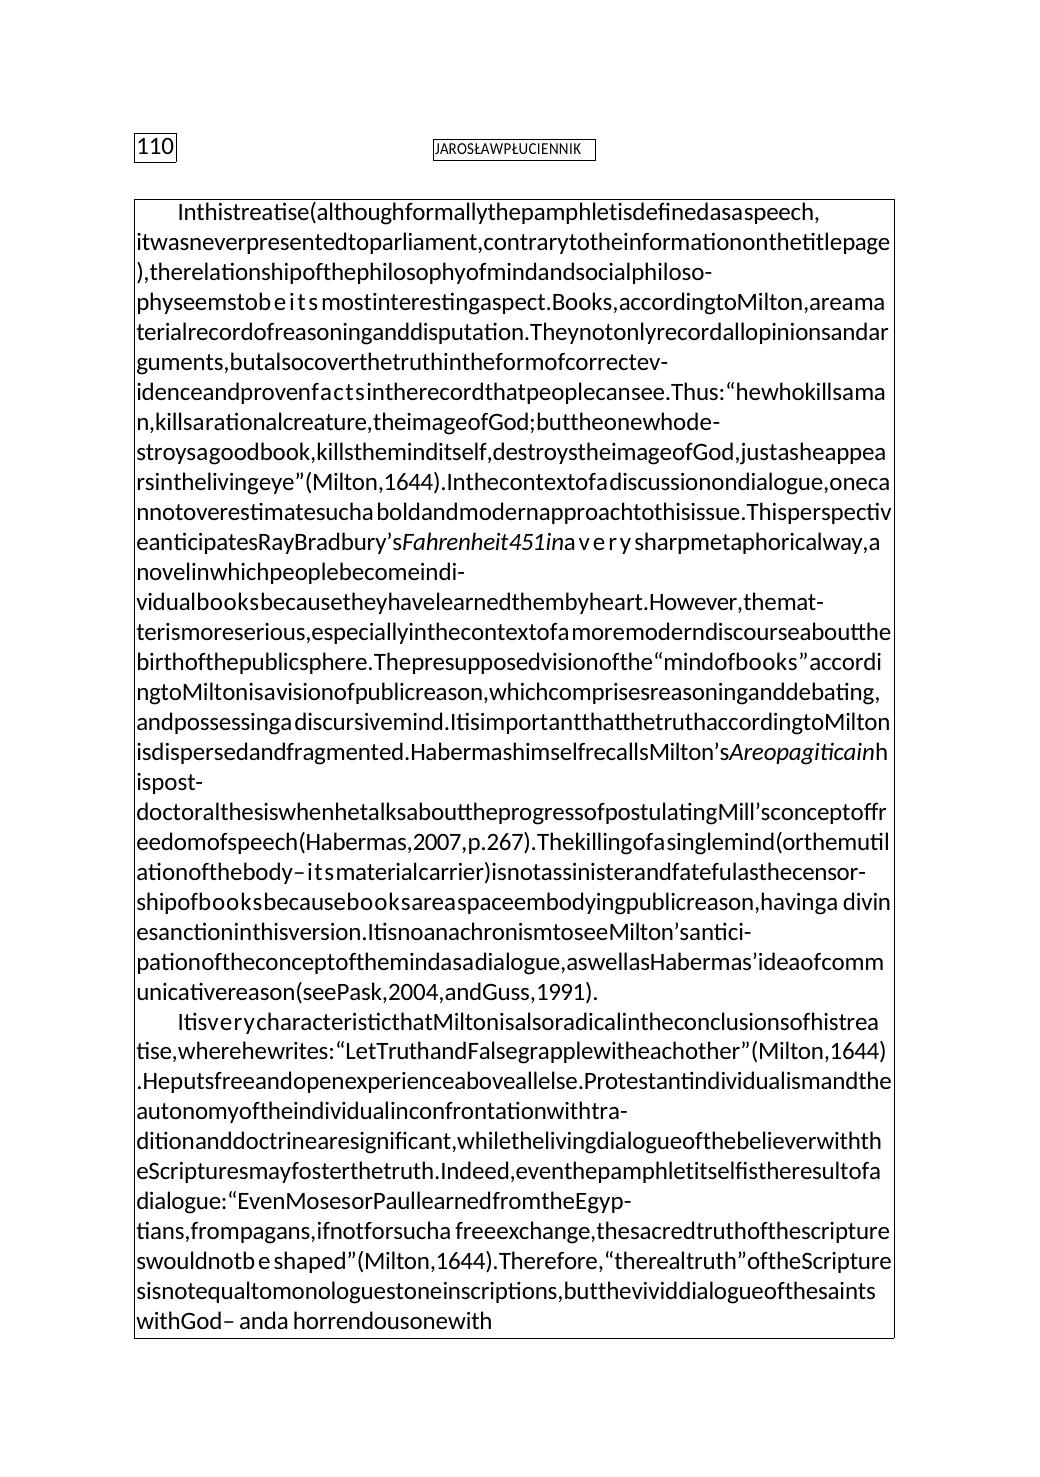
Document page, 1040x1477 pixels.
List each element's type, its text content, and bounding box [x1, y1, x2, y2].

text itwasneverpresentedtoparliament,contrarytotheinformationonthetitlepage),therelationshipofthephilosophyofmindandsocialphiloso-physeemstobeitsmostinterestingaspect.Books,accordingtoMilton,areamaterialrecordofreasoninganddisputation.Theynotonlyrecordallopinionsandarguments,butalsocoverthetruthintheformofcorrectev-idenceandprovenfactsintherecordthatpeoplecansee.Thus:“hewhokillsaman,killsarationalcreature,theimageofGod;buttheonewhode-stroysagoodbook,killstheminditself,destroystheimageofGod,justasheappearsinthelivingeye”(Milton,1644).Inthecontextofadiscussionondialogue,onecannotoverestimatesuchaboldandmodernapproachtothisissue.ThisperspectiveanticipatesRayBradbury’sFahrenheit451inaverysharpmetaphoricalway,anovelinwhichpeoplebecomeindi-vidualbooksbecausetheyhavelearnedthembyheart.However,themat-terismoreserious,especiallyinthecontextofamoremoderndiscourseaboutthebirthofthepublicsphere.Thepresupposedvisionofthe“mindofbooks”accordingtoMiltonisavisionofpublicreason,whichcomprisesreasoninganddebating,andpossessingadiscursivemind.ItisimportantthatthetruthaccordingtoMiltonisdispersedandfragmented.HabermashimselfrecallsMilton’sAreopagiticainhispost-doctoralthesiswhenhetalksabouttheprogressofpostulatingMill’sconceptoffreedomofspeech(Habermas,2007,p.267).Thekillingofasinglemind(orthemutilationofthebody–itsmaterialcarrier)isnotassinisterandfatefulasthecensor-shipofbooksbecausebooksareaspaceembodyingpublicreason,havingadivinesanctioninthisversion.ItisnoanachronismtoseeMilton’santici-pationoftheconceptofthemindasadialogue,aswellasHabermas’ideaofcommunicativereason(seePask,2004,andGuss,1991). [136, 226, 892, 1006]
text 110 [136, 134, 176, 160]
text ItisverycharacteristicthatMiltonisalsoradicalintheconclusionsofhistreatise,wherehewrites:“LetTruthandFalsegrapplewitheachother”(Milton,1644).Heputsfreeandopenexperienceaboveallelse.Protestantindividualismandtheautonomyoftheindividualinconfrontationwithtra-ditionanddoctrinearesignificant,whilethelivingdialogueofthebelieverwiththeScripturesmayfosterthetruth.Indeed,eventhepamphletitselfistheresultofadialogue:“EvenMosesorPaullearnedfromtheEgyp-tians,frompagans,ifnotforsuchafreeexchange,thesacredtruthofthescriptureswouldnotbeshaped”(Milton,1644).Therefore,“therealtruth”oftheScripturesisnotequaltomonologuestoneinscriptions,butthevividdialogueofthesaintswithGod–andahorrendousonewith [136, 1006, 892, 1336]
text Inthistreatise(althoughformallythepamphletisdefinedasaspeech, [136, 200, 894, 226]
text JAROSŁAWPŁUCIENNIK [435, 140, 595, 158]
